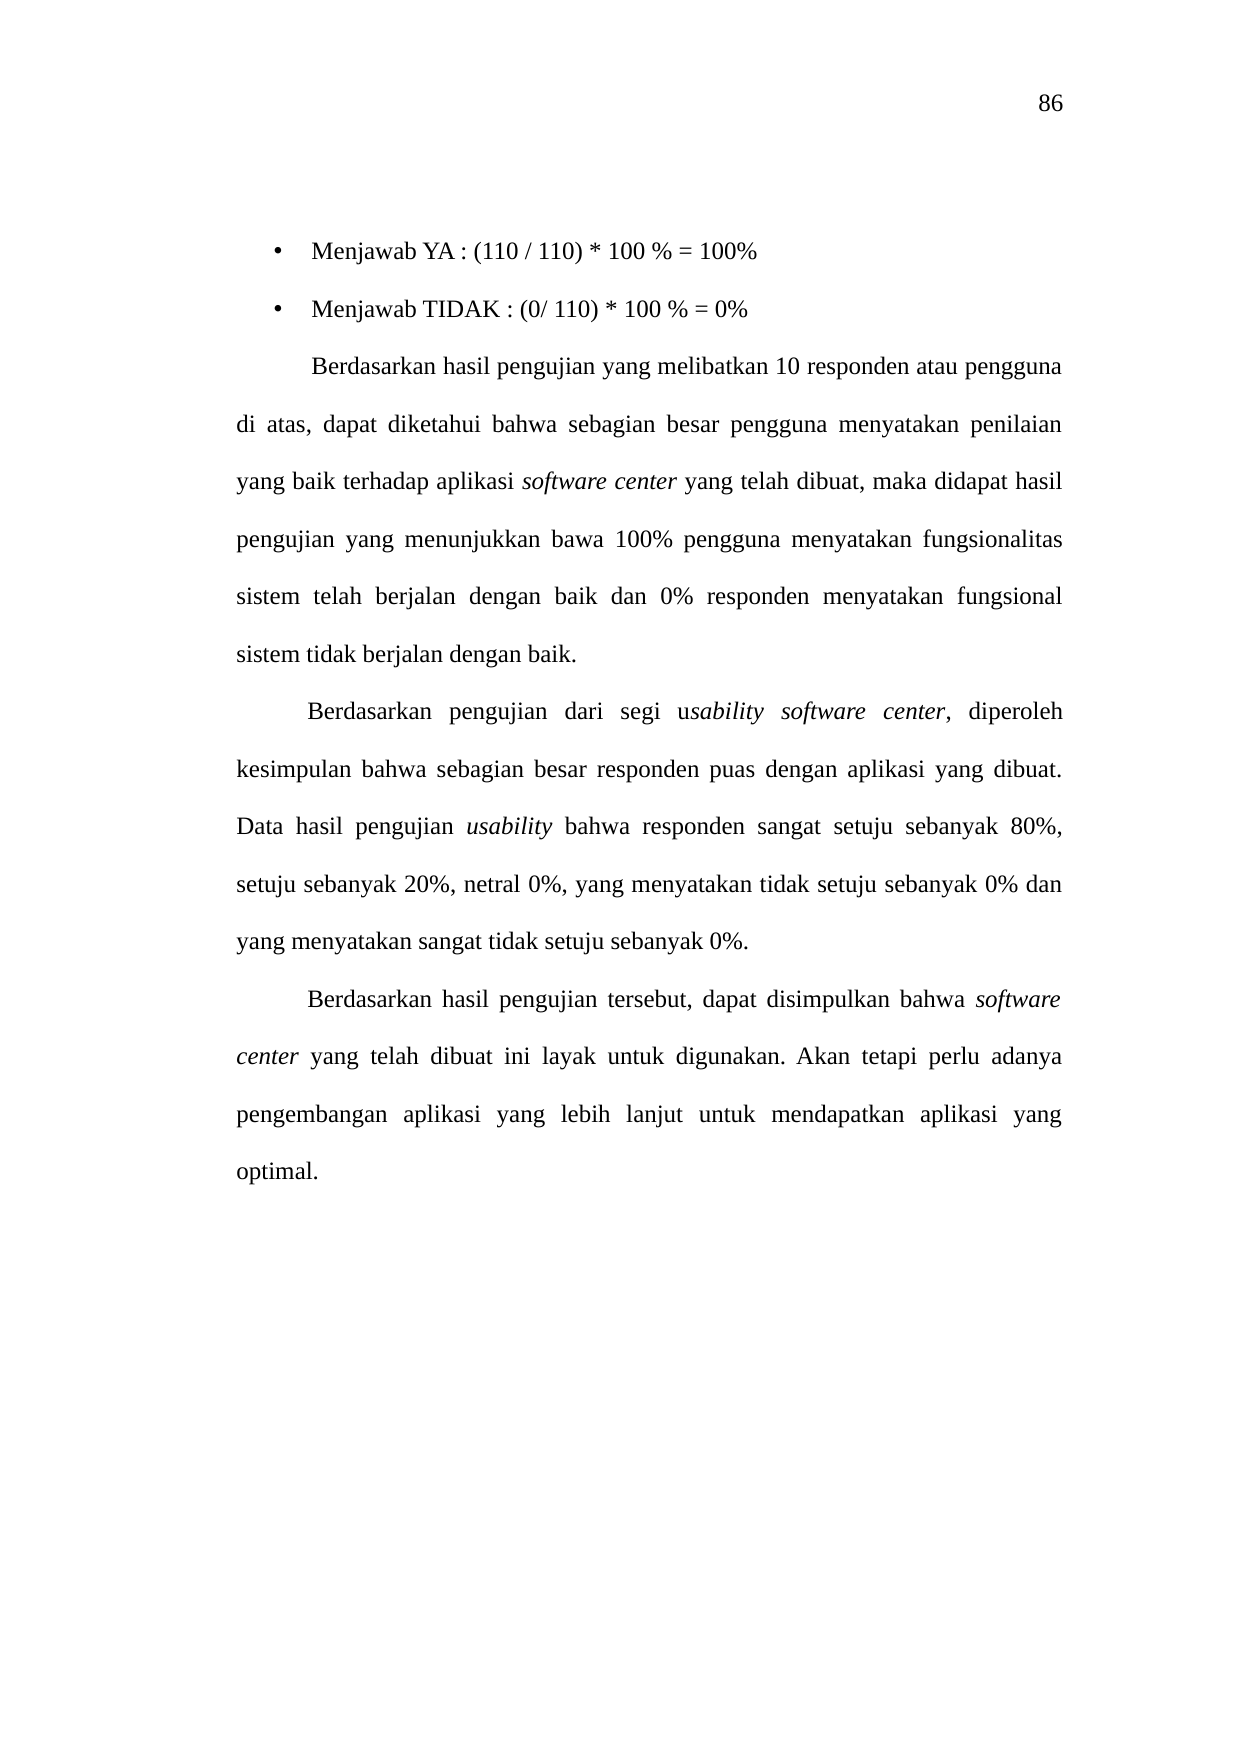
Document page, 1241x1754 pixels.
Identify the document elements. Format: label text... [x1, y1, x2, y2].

list Menjawab TIDAK : (0/ 110) * 100 % = 0% [274, 294, 1063, 322]
list Menjawab YA : (110 / 110) * 100 % = 100% [274, 236, 1063, 265]
text Berdasarkan hasil pengujian yang melibatkan 10 responden atau pengguna di atas, dapat diketahui bahwa sebagian besar pengguna menyatakan penilaian yang baik terhadap aplikasi software center yang telah dibuat, maka didapat hasil pengujian yang menunjukkan bawa 100% pengguna menyatakan fungsionalitas sistem telah berjalan dengan baik dan 0% responden menyatakan fungsional sistem tidak berjalan dengan baik. [236, 351, 1063, 667]
text Berdasarkan pengujian dari segi usability software center, diperoleh kesimpulan bahwa sebagian besar responden puas dengan aplikasi yang dibuat. Data hasil pengujian usability bahwa responden sangat setuju sebanyak 80%, setuju sebanyak 20%, netral 0%, yang menyatakan tidak setuju sebanyak 0% dan yang menyatakan sangat tidak setuju sebanyak 0%. [236, 696, 1063, 955]
text Berdasarkan hasil pengujian tersebut, dapat disimpulkan bahwa software center yang telah dibuat ini layak untuk digunakan. Akan tetapi perlu adanya pengembangan aplikasi yang lebih lanjut untuk mendapatkan aplikasi yang optimal. [236, 984, 1063, 1185]
